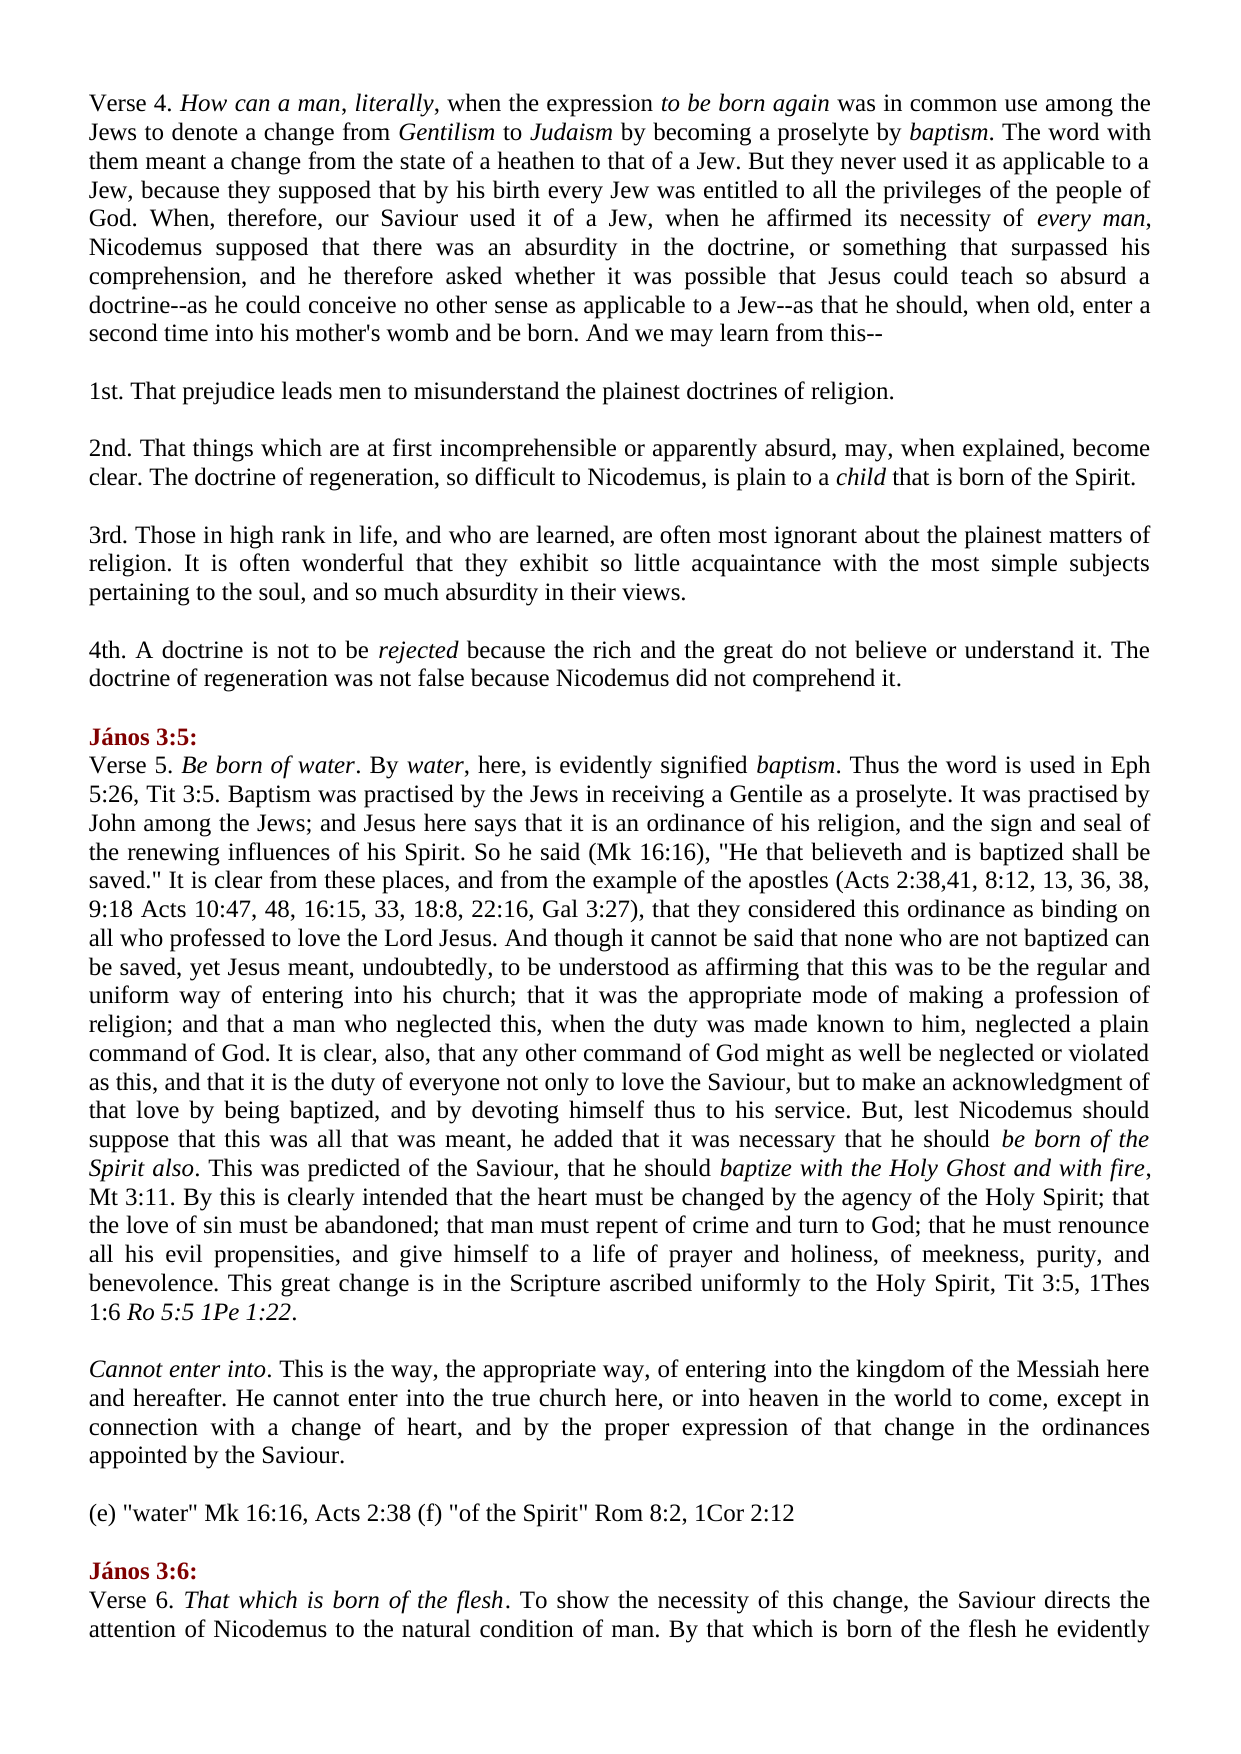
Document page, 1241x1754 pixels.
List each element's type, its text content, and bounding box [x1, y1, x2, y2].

text János 3:5: [88, 722, 1152, 751]
text Verse 5. Be born of water. By water, here, is evidently signified baptism. Thus the word is used in Eph 5:26, Tit 3:5. Baptism was practised by the Jews in receiving a Gentile as a proselyte. It was practised by John among the Jews; and Jesus here says that it is an ordinance of his religion, and the sign and seal of the renewing influences of his Spirit. So he said (Mk 16:16), "He that believeth and is baptized shall be saved." It is clear from these places, and from the example of the apostles (Acts 2:38,41, 8:12, 13, 36, 38, 9:18 Acts 10:47, 48, 16:15, 33, 18:8, 22:16, Gal 3:27), that they considered this ordinance as binding on all who professed to love the Lord Jesus. And though it cannot be said that none who are not baptized can be saved, yet Jesus meant, undoubtedly, to be understood as affirming that this was to be the regular and uniform way of entering into his church; that it was the appropriate mode of making a profession of religion; and that a man who neglected this, when the duty was made known to him, neglected a plain command of God. It is clear, also, that any other command of God might as well be neglected or violated as this, and that it is the duty of everyone not only to love the Saviour, but to make an acknowledgment of that love by being baptized, and by devoting himself thus to his service. But, lest Nicodemus should suppose that this was all that was meant, he added that it was necessary that he should be born of the Spirit also. This was predicted of the Saviour, that he should baptize with the Holy Ghost and with fire, Mt 3:11. By this is clearly intended that the heart must be changed by the agency of the Holy Spirit; that the love of sin must be abandoned; that man must repent of crime and turn to God; that he must renounce all his evil propensities, and give himself to a life of prayer and holiness, of meekness, purity, and benevolence. This great change is in the Scripture ascribed uniformly to the Holy Spirit, Tit 3:5, 1Thes 1:6 Ro 5:5 1Pe 1:22. Cannot enter into. This is the way, the appropriate way, of entering into the kingdom of the Messiah here and hereafter. He cannot enter into the true church here, or into heaven in the world to come, except in connection with a change of heart, and by the proper expression of that change in the ordinances appointed by the Saviour. (e) "water" Mk 16:16, Acts 2:38 (f) "of the Spirit" Rom 8:2, 1Cor 2:12 [88, 751, 1152, 1527]
text Verse 6. That which is born of the flesh. To show the necessity of this change, the Saviour directs the attention of Nicodemus to the natural condition of man. By that which is born of the flesh he evidently [88, 1585, 1152, 1642]
text János 3:6: [88, 1556, 1152, 1585]
text Verse 4. How can a man, literally, when the expression to be born again was in common use among the Jews to denote a change from Gentilism to Judaism by becoming a proselyte by baptism. The word with them meant a change from the state of a heathen to that of a Jew. But they never used it as applicable to a Jew, because they supposed that by his birth every Jew was entitled to all the privileges of the people of God. When, therefore, our Saviour used it of a Jew, when he affirmed its necessity of every man, Nicodemus supposed that there was an absurdity in the doctrine, or something that surpassed his comprehension, and he therefore asked whether it was possible that Jesus could teach so absurd a doctrine--as he could conceive no other sense as applicable to a Jew--as that he should, when old, enter a second time into his mother's womb and be born. And we may learn from this-- 1st. That prejudice leads men to misunderstand the plainest doctrines of religion. 2nd. That things which are at first incomprehensible or apparently absurd, may, when explained, become clear. The doctrine of regeneration, so difficult to Nicodemus, is plain to a child that is born of the Spirit. 3rd. Those in high rank in life, and who are learned, are often most ignorant about the plainest matters of religion. It is often wonderful that they exhibit so little acquaintance with the most simple subjects pertaining to the soul, and so much absurdity in their views. 4th. A doctrine is not to be rejected because the rich and the great do not believe or understand it. The doctrine of regeneration was not false because Nicodemus did not comprehend it. [88, 88, 1152, 692]
